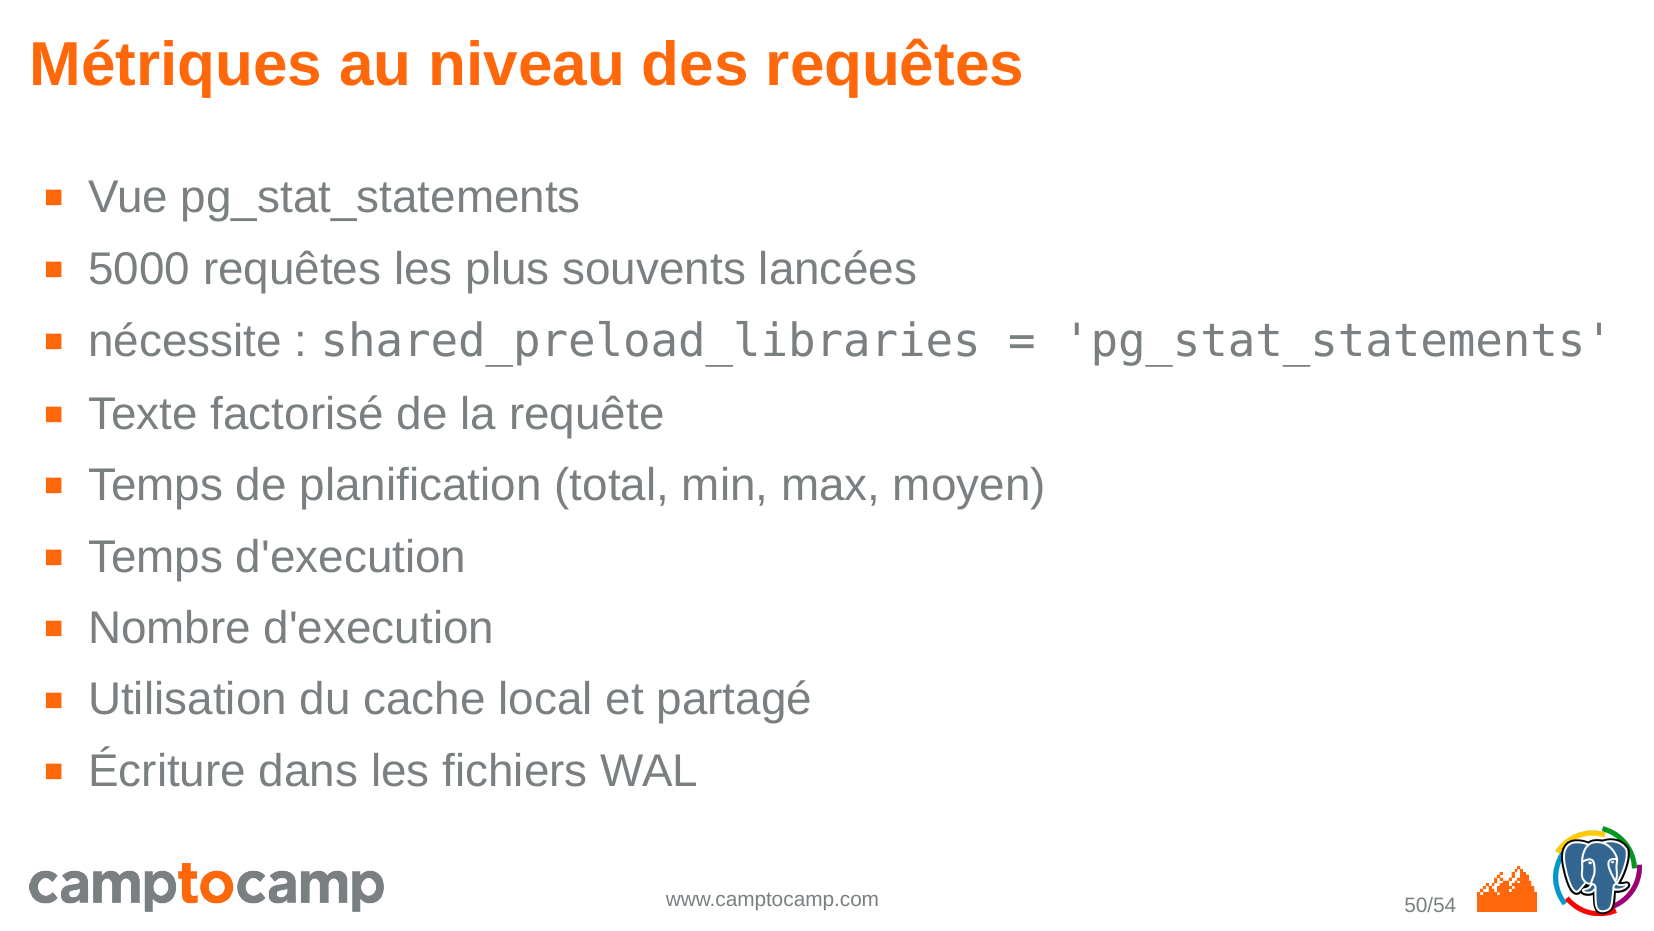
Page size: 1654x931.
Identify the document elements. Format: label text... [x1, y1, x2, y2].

picture [1477, 866, 1537, 912]
title Métriques au niveau des requêtes [29, 29, 1625, 156]
list Vue pg_stat_statements 5000 requêtes les plus souvents lancées nécessite : shared_preload_libraries = 'pg_stat_statements' Texte factorisé de la requête Temps de planification (total, min, max, moyen) Temps d'execution Nombre d'execution Utilisation du cache local et partagé Écriture dans les fichiers WAL [29, 171, 1625, 827]
picture [1553, 826, 1642, 916]
picture [29, 863, 384, 912]
